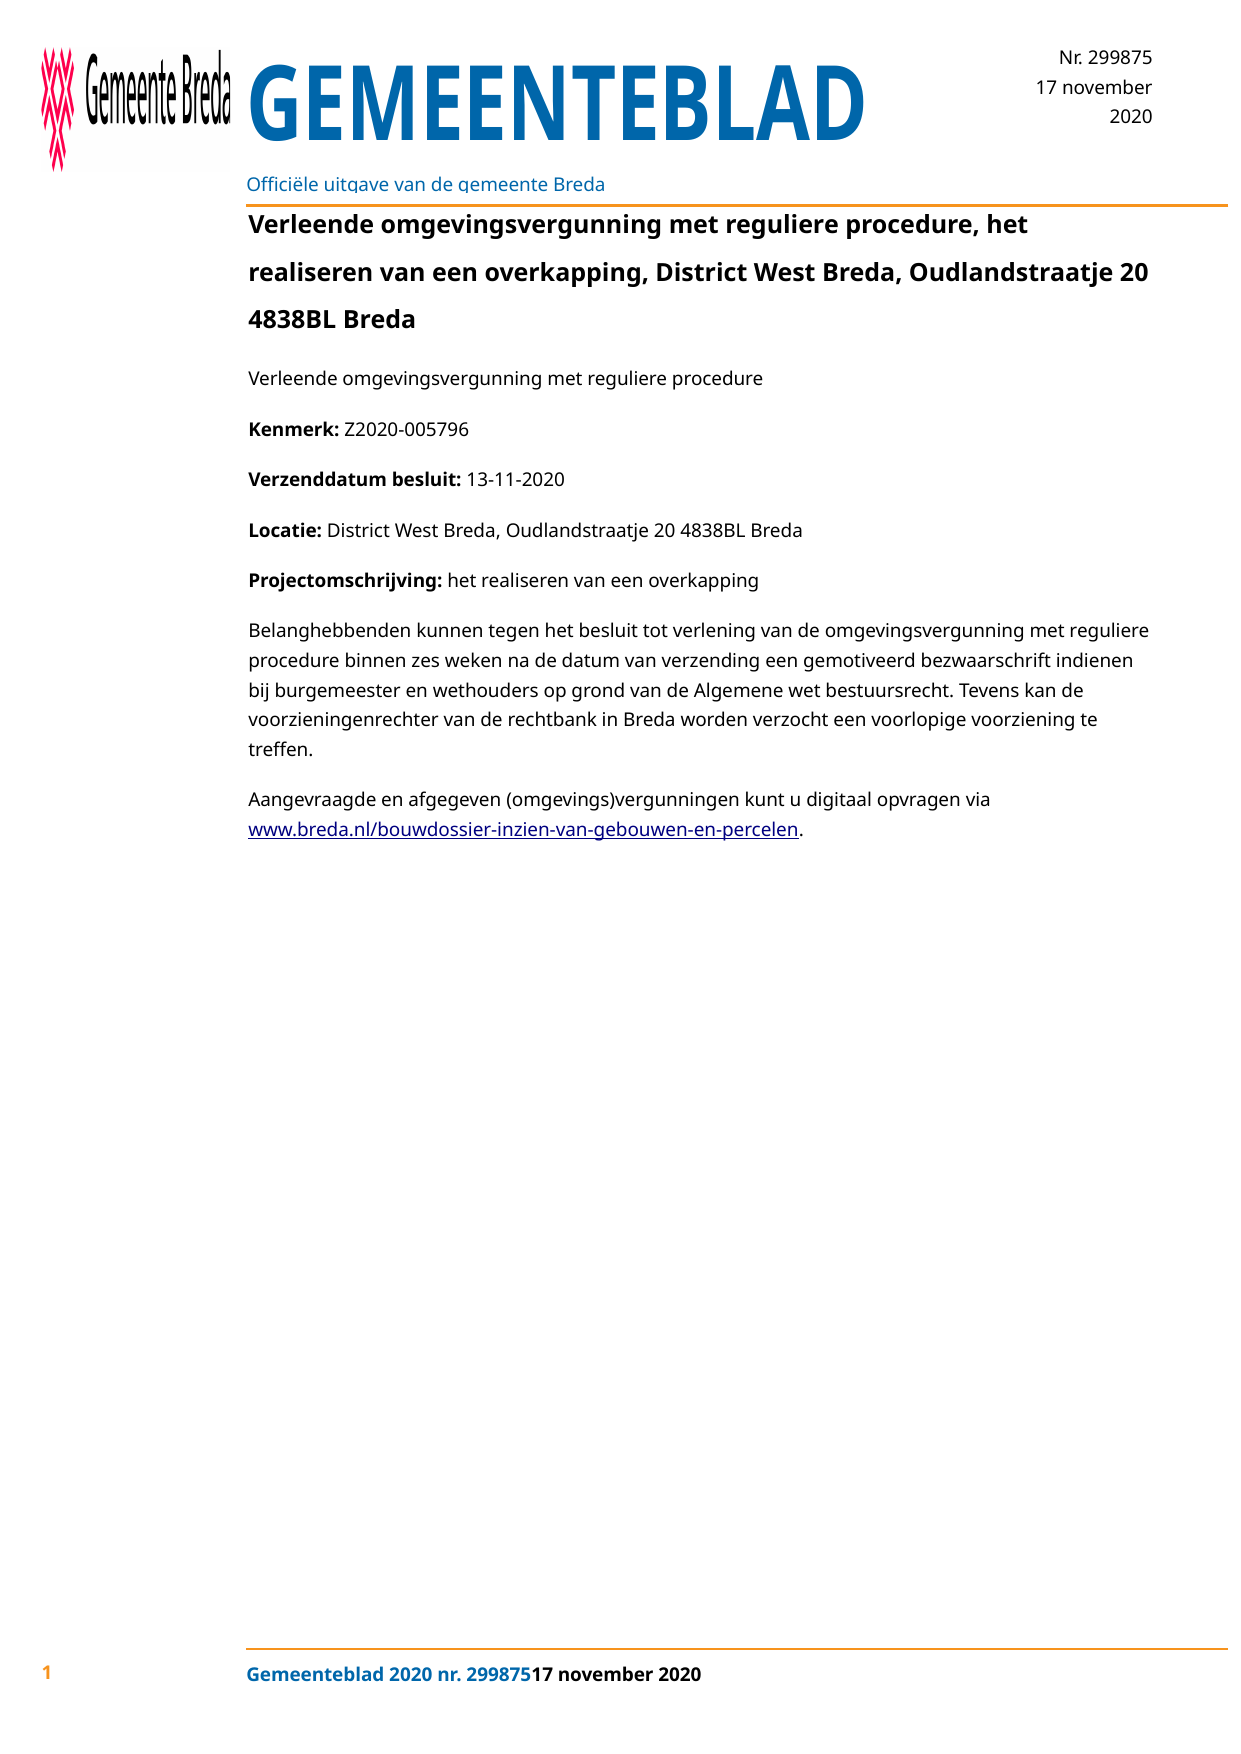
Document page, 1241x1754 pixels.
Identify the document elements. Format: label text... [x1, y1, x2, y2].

text Verzenddatum besluit: 13-11-2020 [248, 466, 1152, 492]
text Aangevraagde en afgegeven (omgevings)vergunningen kunt u digitaal opvragen via www.breda.nl/bouwdossier-inzien-van-gebouwen-en-percelen. [248, 786, 1152, 842]
text Projectomschrijving: het realiseren van een overkapping [248, 567, 1152, 593]
picture [41, 47, 231, 172]
text Verleende omgevingsvergunning met reguliere procedure, het realiseren van een overkapping, District West Breda, Oudlandstraatje 20 4838BL Breda [248, 207, 1152, 336]
text Verleende omgevingsvergunning met reguliere procedure [248, 366, 1152, 391]
text Belanghebbenden kunnen tegen het besluit tot verlening van de omgevingsvergunning met reguliere procedure binnen zes weken na de datum van verzending een gemotiveerd bezwaarschrift indienen bij burgemeester en wethouders op grond van de Algemene wet bestuursrecht. Tevens kan de voorzieningenrechter van de rechtbank in Breda worden verzocht een voorlopige voorziening te treffen. [248, 618, 1152, 762]
text Locatie: District West Breda, Oudlandstraatje 20 4838BL Breda [248, 517, 1152, 542]
text Kenmerk: Z2020-005796 [248, 416, 1152, 442]
